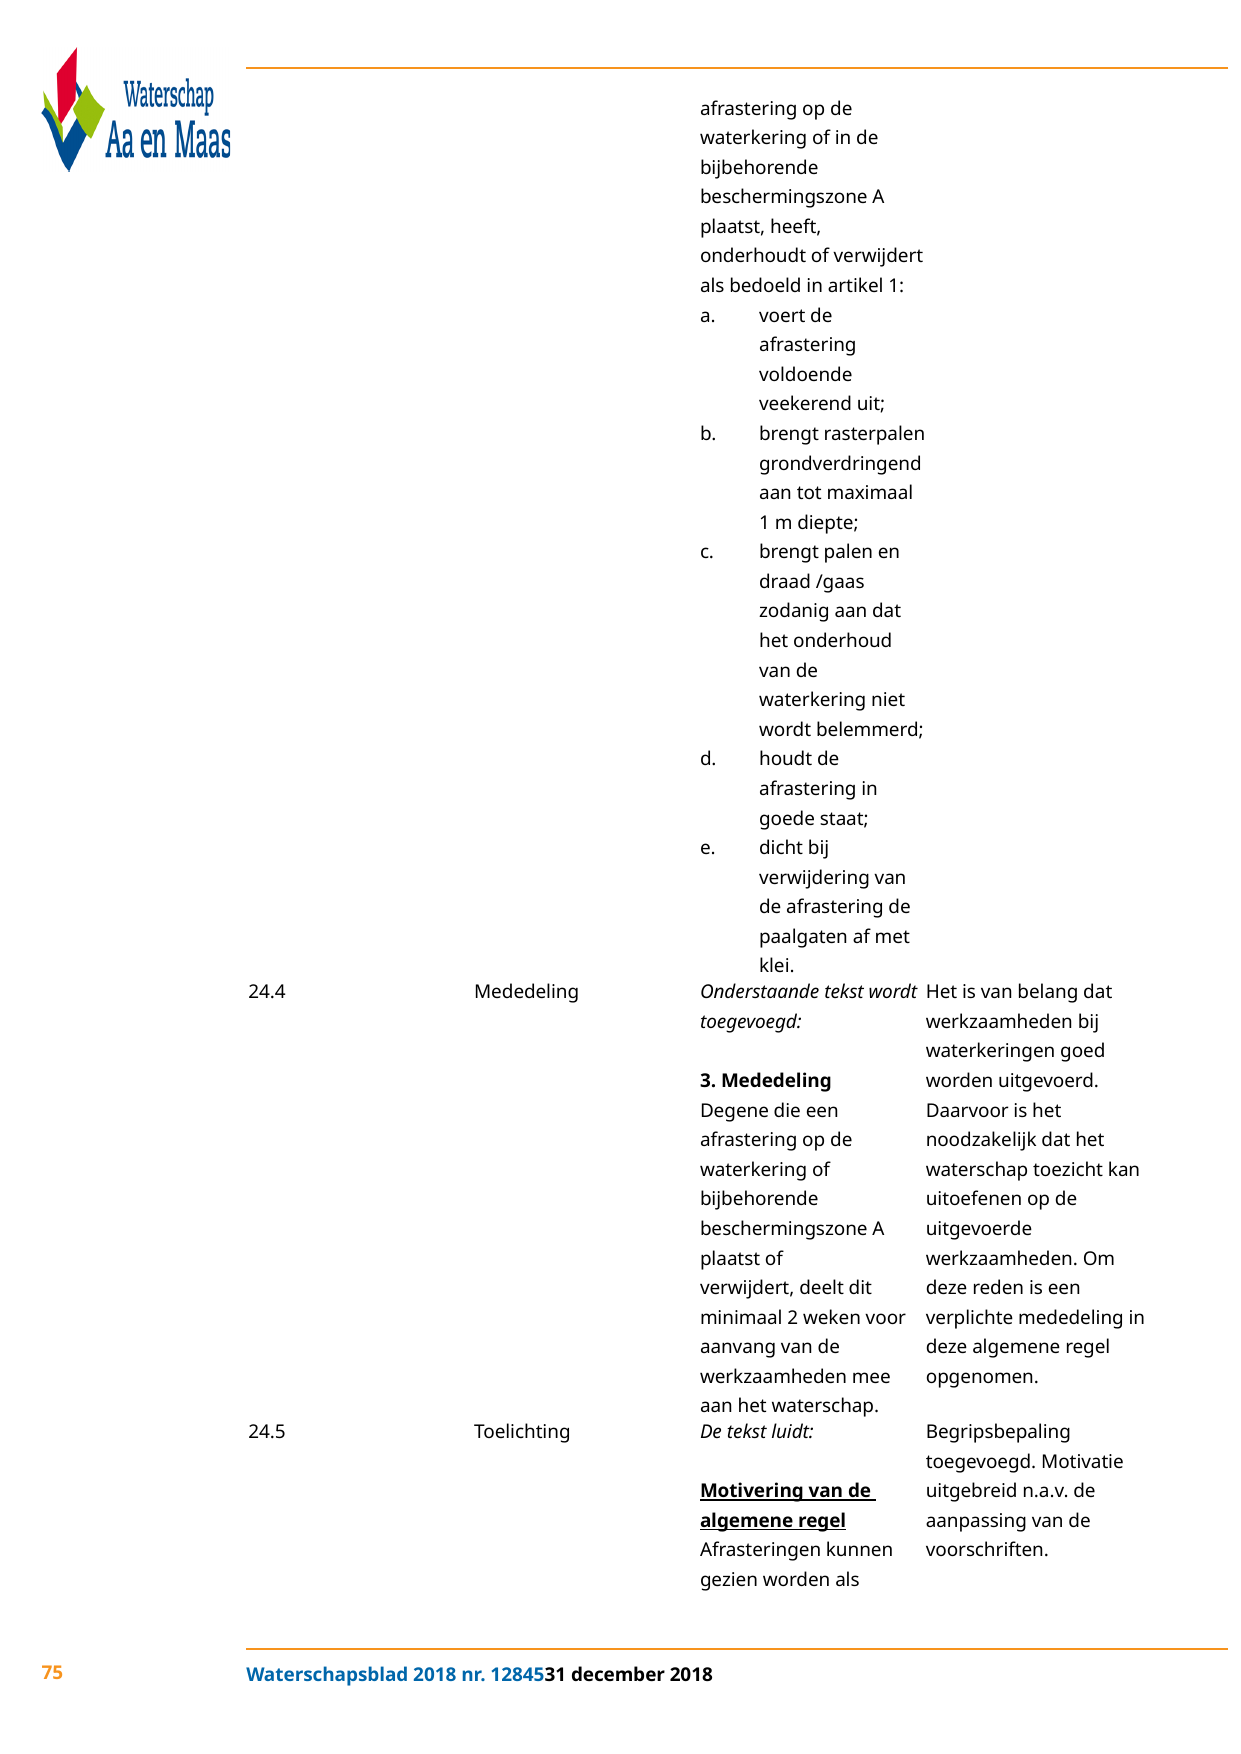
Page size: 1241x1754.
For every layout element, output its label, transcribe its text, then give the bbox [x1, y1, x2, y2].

table_cell [474, 95, 700, 978]
table_cell [248, 95, 474, 978]
table_cell Mededeling [474, 979, 700, 1418]
table_cell Onderstaande tekst wordt toegevoegd: 3. Mededeling Degene die een afrastering op de waterkering of bijbehorende beschermingszone A plaatst of verwijdert, deelt dit minimaal 2 weken voor aanvang van de werkzaamheden mee aan het waterschap. [700, 979, 926, 1418]
table_cell 24.5 [248, 1418, 474, 1592]
table_cell 24.4 [248, 979, 474, 1418]
table_cell Begripsbepaling toegevoegd. Motivatie uitgebreid n.a.v. de aanpassing van de voorschriften. [926, 1418, 1152, 1592]
table_cell De tekst luidt: Motivering van de algemene regel Afrasteringen kunnen gezien worden als [700, 1418, 926, 1592]
picture [41, 47, 231, 172]
table_cell Toelichting [474, 1418, 700, 1592]
table_cell Het is van belang dat werkzaamheden bij waterkeringen goed worden uitgevoerd. Daarvoor is het noodzakelijk dat het waterschap toezicht kan uitoefenen op de uitgevoerde werkzaamheden. Om deze reden is een verplichte mededeling in deze algemene regel opgenomen. [926, 979, 1152, 1418]
table_cell [926, 95, 1152, 978]
table_cell afrastering op de waterkering of in de bijbehorende beschermingszone A plaatst, heeft, onderhoudt of verwijdert als bedoeld in artikel 1: voert de afrastering voldoende veekerend uit; brengt rasterpalen grondverdringend aan tot maximaal 1 m diepte; brengt palen en draad /gaas zodanig aan dat het onderhoud van de waterkering niet wordt belemmerd; houdt de afrastering in goede staat; dicht bij verwijdering van de afrastering de paalgaten af met klei. [700, 95, 926, 978]
